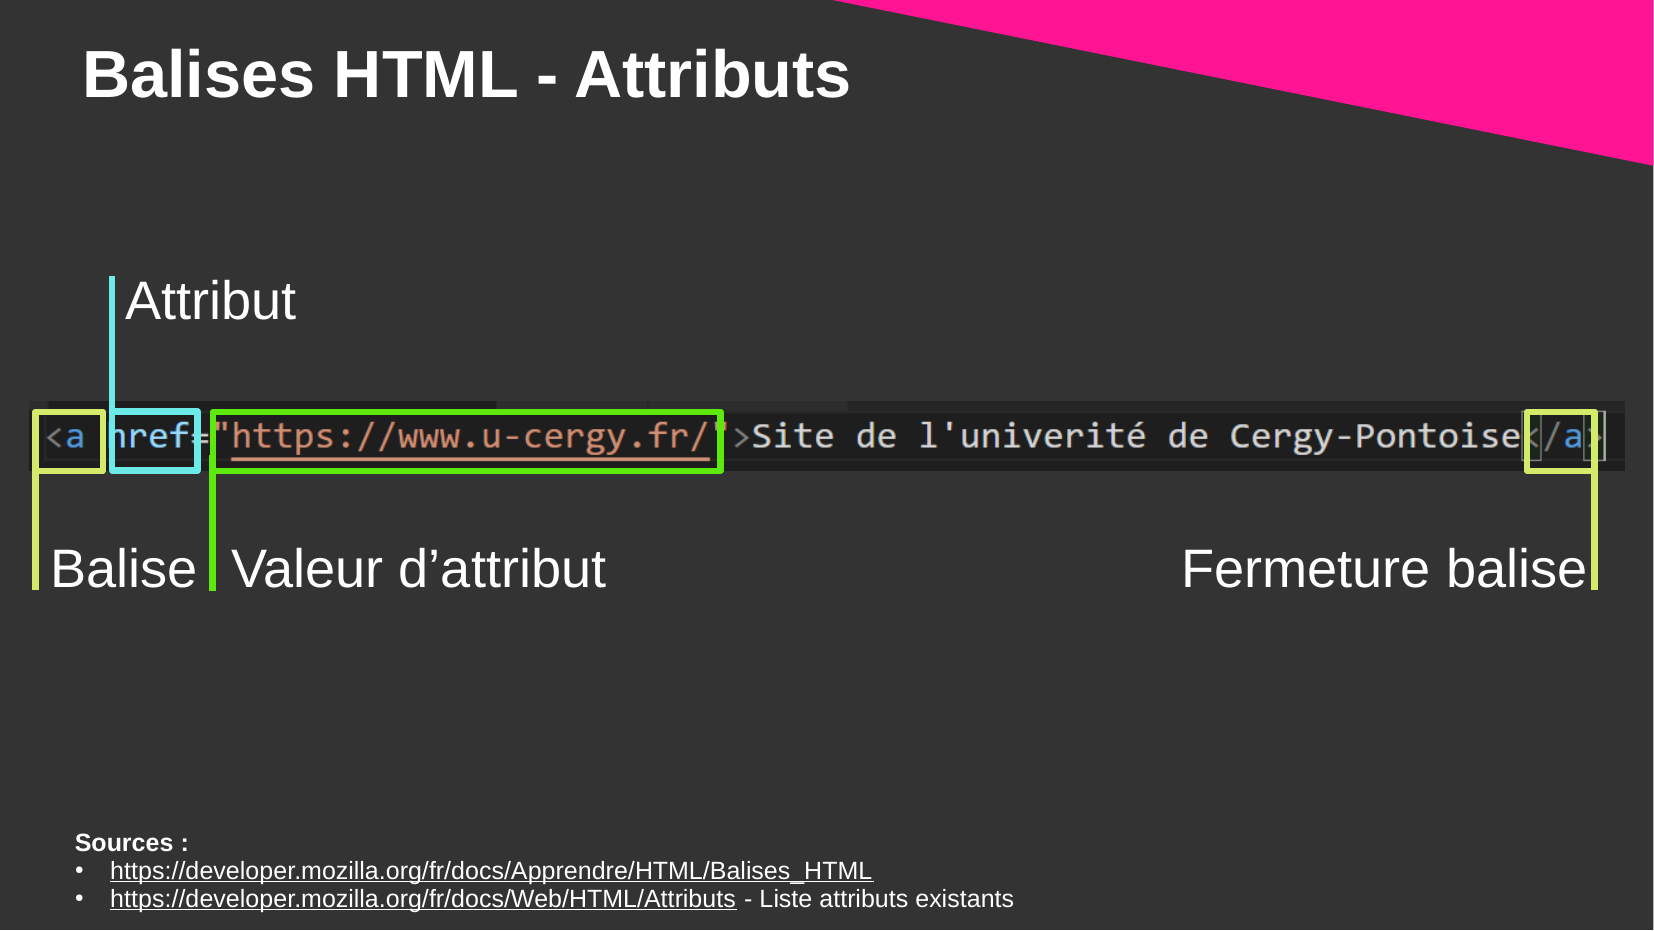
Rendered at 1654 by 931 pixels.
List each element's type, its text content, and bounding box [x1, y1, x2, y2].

title Balise [50, 538, 210, 600]
picture [39, 415, 100, 468]
title Valeur d’attribut [231, 538, 652, 601]
text_box Sources : https://developer.mozilla.org/fr/docs/Apprendre/HTML/Balises_HTML https://developer.mozilla.org/fr/docs/Web/HTML/Attributs - Liste attributs existants [60, 821, 1546, 921]
picture [115, 401, 1625, 471]
picture [216, 415, 717, 468]
picture [29, 401, 109, 471]
title Attribut [125, 270, 546, 333]
picture [115, 415, 194, 467]
text_box [832, 0, 1654, 166]
title Fermeture balise [1181, 538, 1595, 600]
title Balises HTML - Attributs [82, 37, 1392, 114]
picture [1530, 415, 1591, 468]
